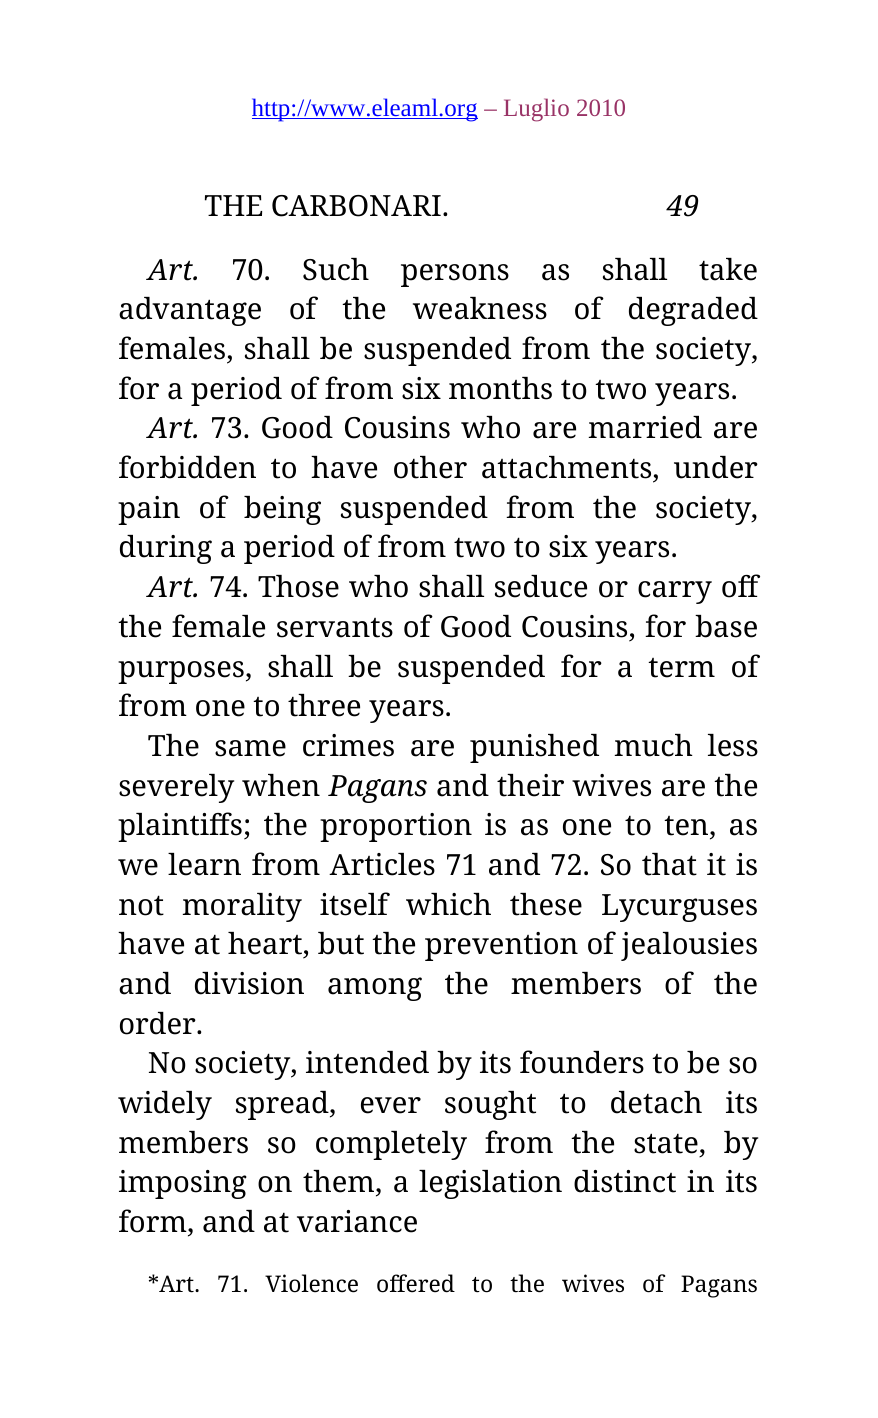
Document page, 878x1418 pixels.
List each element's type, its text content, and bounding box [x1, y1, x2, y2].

text THE CARBONARI. 49 [118, 185, 759, 225]
text *Art. 71. Violence offered to the wives of Pagans [118, 1267, 759, 1299]
text Art. 70. Such persons as shall take advantage of the weakness of degraded females, shall be suspended from the society, for a period of from six months to two years. [118, 249, 759, 408]
text No society, intended by its founders to be so widely spread, ever sought to detach its members so completely from the state, by imposing on them, a legislation distinct in its form, and at variance [118, 1043, 759, 1241]
text The same crimes are punished much less severely when Pagans and their wives are the plaintiffs; the proportion is as one to ten, as we learn from Articles 71 and 72. So that it is not morality itself which these Lycurguses have at heart, but the prevention of jealousies and division among the members of the order. [118, 725, 759, 1043]
text Art. 74. Those who shall seduce or carry off the female servants of Good Cousins, for base purposes, shall be suspended for a term of from one to three years. [118, 566, 759, 725]
text Art. 73. Good Cousins who are married are forbidden to have other attachments, under pain of being suspended from the society, during a period of from two to six years. [118, 408, 759, 566]
